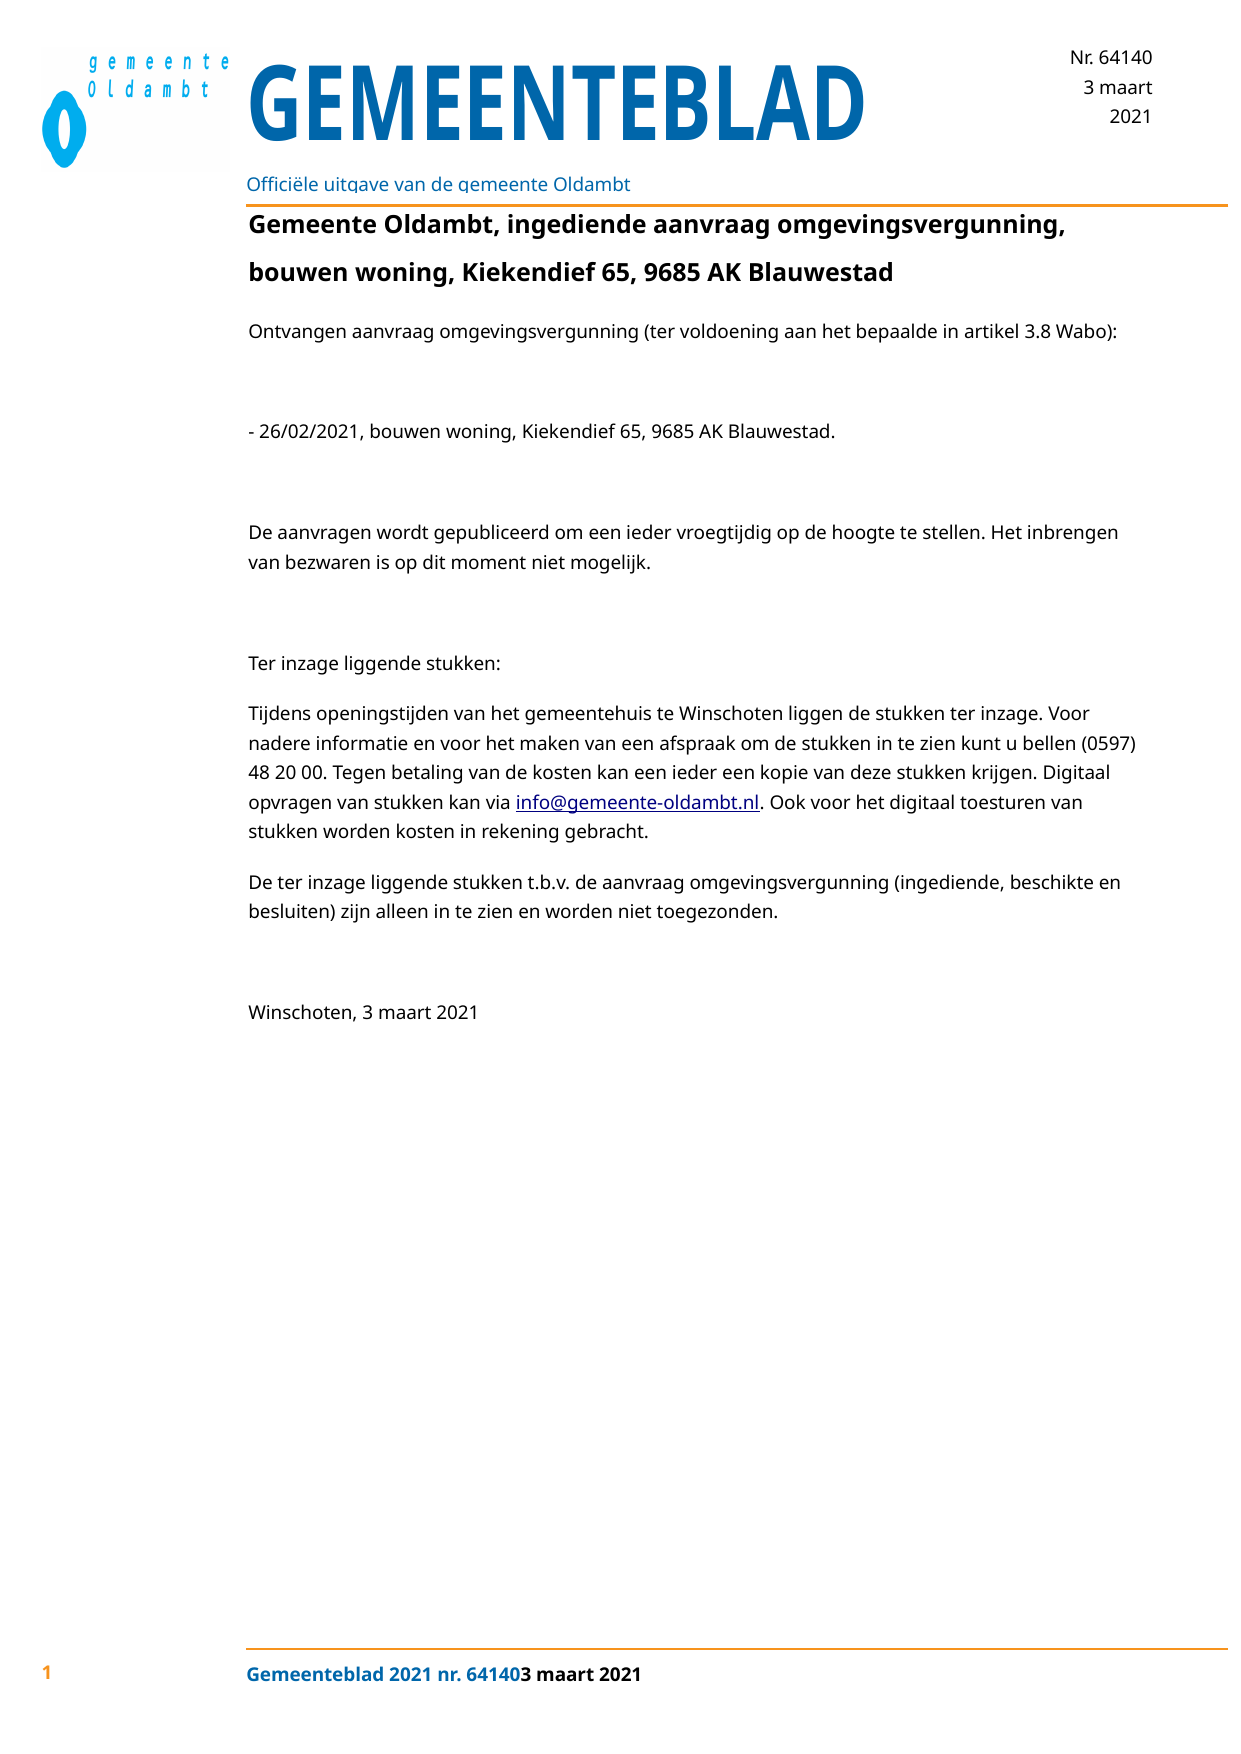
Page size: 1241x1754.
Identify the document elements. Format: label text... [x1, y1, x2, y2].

text De aanvragen wordt gepubliceerd om een ieder vroegtijdig op de hoogte te stellen. Het inbrengen van bezwaren is op dit moment niet mogelijk. [248, 519, 1152, 575]
picture [41, 47, 231, 172]
text Ter inzage liggende stukken: [248, 650, 1152, 676]
text Gemeente Oldambt, ingediende aanvraag omgevingsvergunning, bouwen woning, Kiekendief 65, 9685 AK Blauwestad [248, 207, 1152, 288]
text De ter inzage liggende stukken t.b.v. de aanvraag omgevingsvergunning (ingediende, beschikte en besluiten) zijn alleen in te zien en worden niet toegezonden. [248, 869, 1152, 924]
text Tijdens openingstijden van het gemeentehuis te Winschoten liggen de stukken ter inzage. Voor nadere informatie en voor het maken van een afspraak om de stukken in te zien kunt u bellen (0597) 48 20 00. Tegen betaling van de kosten kan een ieder een kopie van deze stukken krijgen. Digitaal opvragen van stukken kan via info@gemeente-oldambt.nl. Ook voor het digitaal toesturen van stukken worden kosten in rekening gebracht. [248, 700, 1152, 844]
text Ontvangen aanvraag omgevingsvergunning (ter voldoening aan het bepaalde in artikel 3.8 Wabo): [248, 318, 1152, 344]
text - 26/02/2021, bouwen woning, Kiekendief 65, 9685 AK Blauwestad. [248, 419, 1152, 444]
text Winschoten, 3 maart 2021 [248, 999, 1152, 1025]
